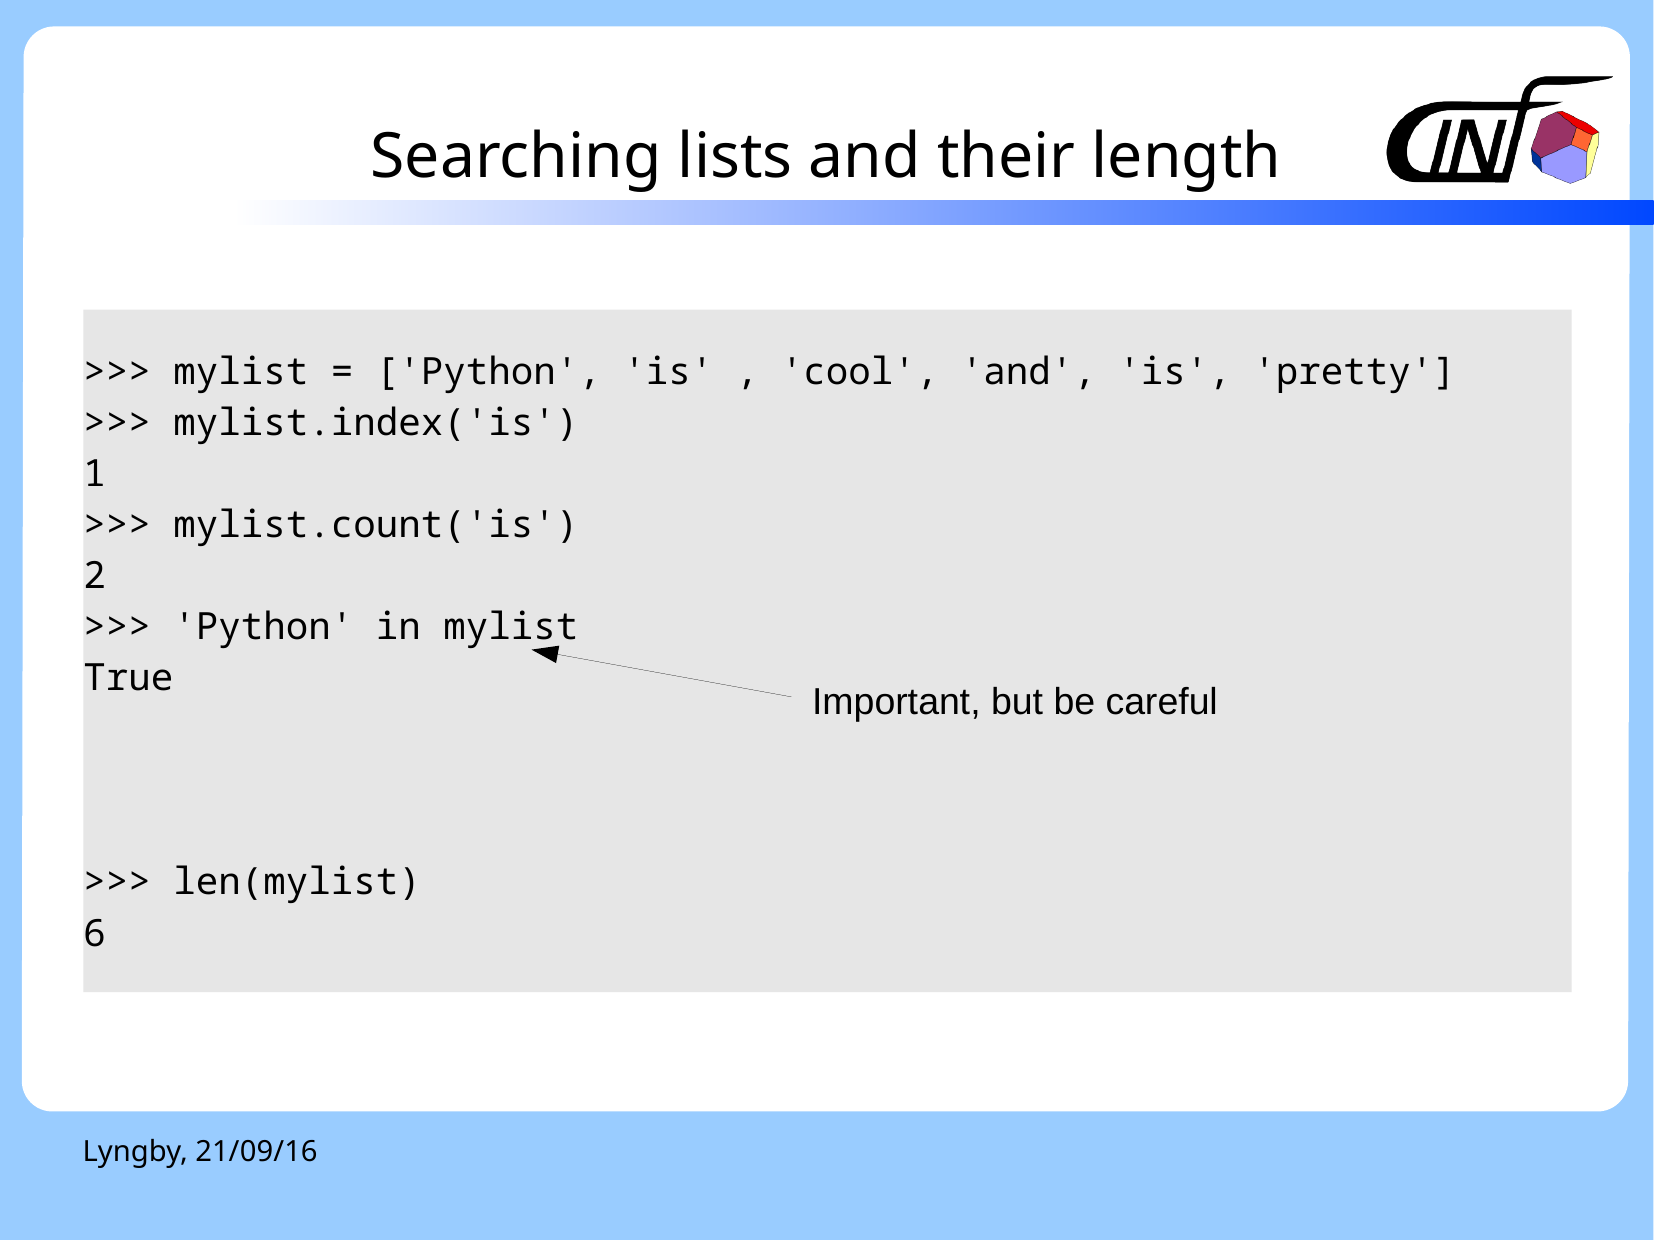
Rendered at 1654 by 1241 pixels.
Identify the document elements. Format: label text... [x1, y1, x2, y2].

text_box Important, but be careful [797, 673, 1233, 731]
title Searching lists and their length [82, 49, 1571, 257]
text_box >>> mylist = ['Python', 'is' , 'cool', 'and', 'is', 'pretty'] >>> mylist.index('is') 1 >>> mylist.count('is') 2 >>> 'Python' in mylist True >>> len(mylist) 6 [83, 309, 1572, 993]
picture [1571, 76, 1613, 184]
